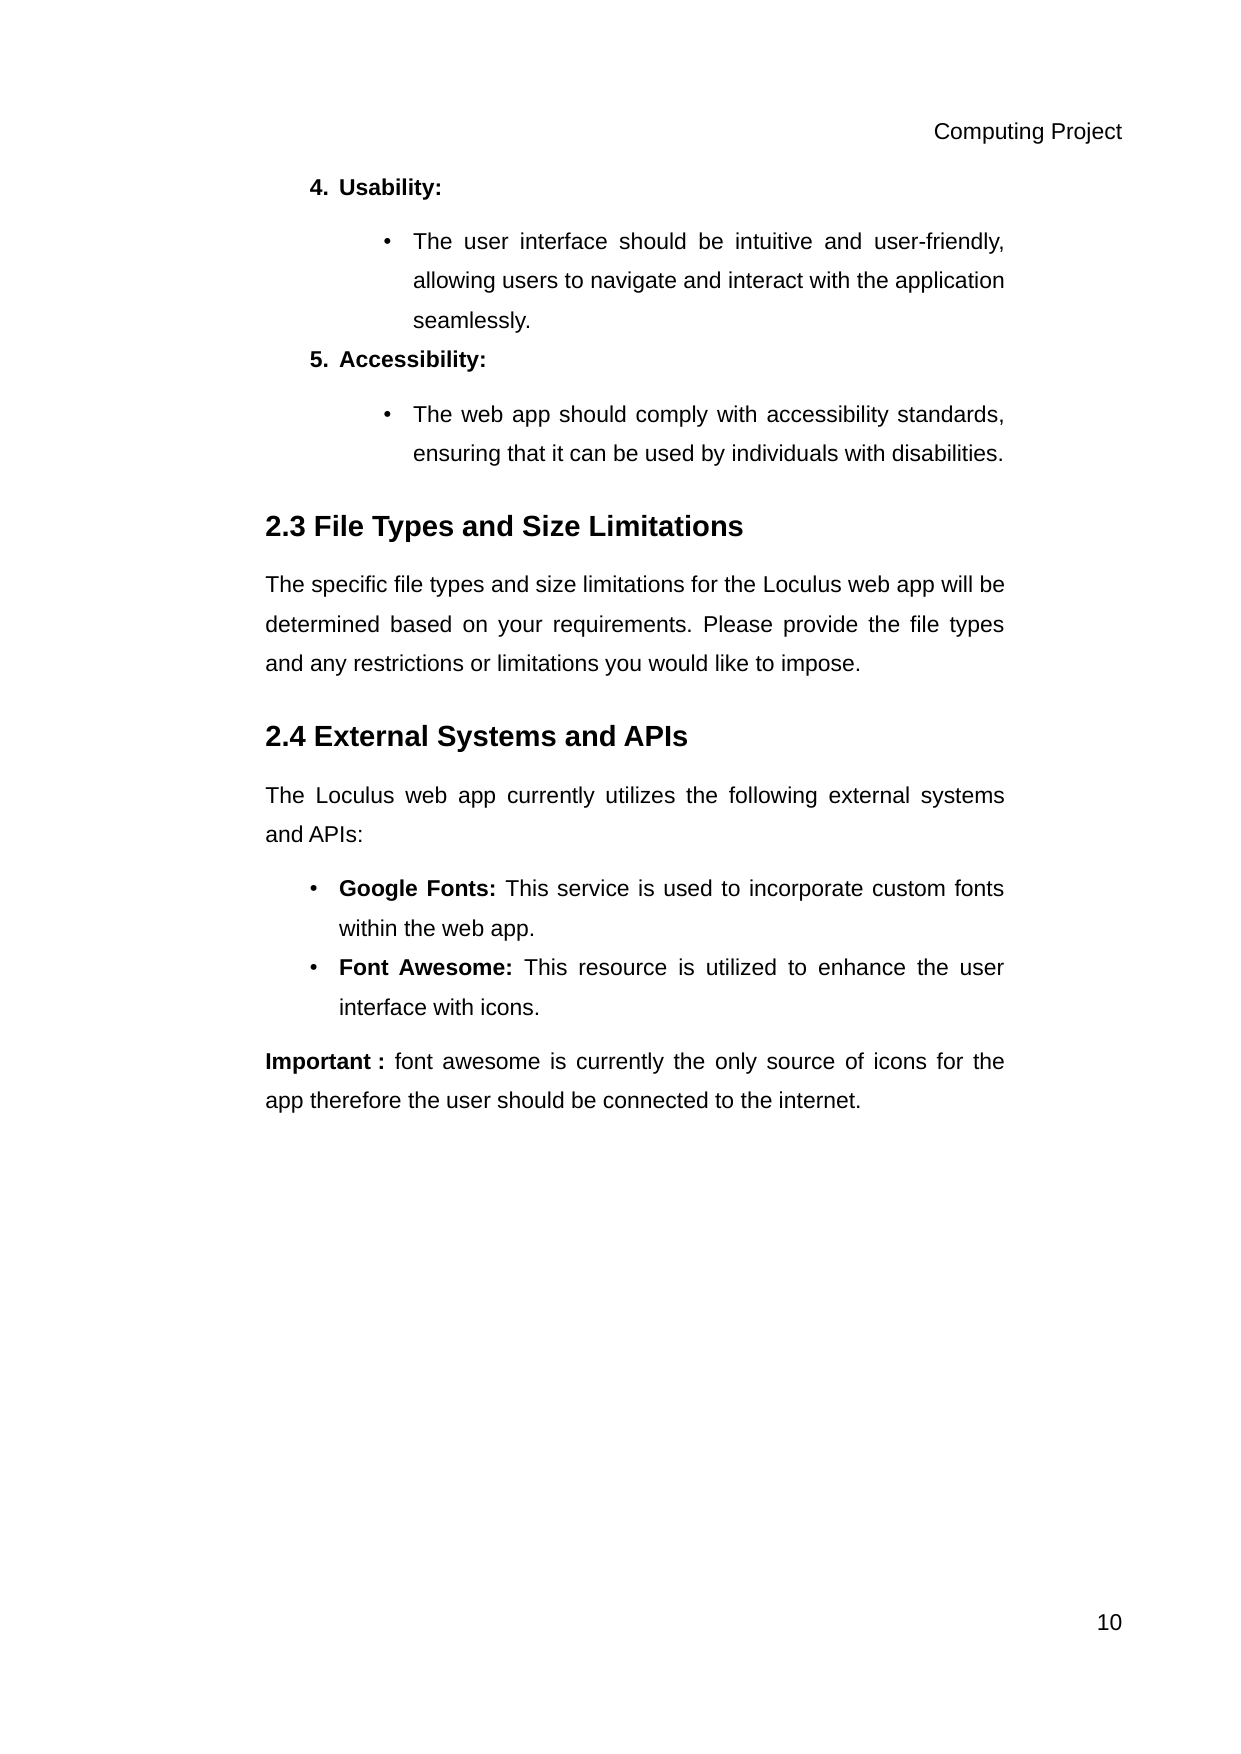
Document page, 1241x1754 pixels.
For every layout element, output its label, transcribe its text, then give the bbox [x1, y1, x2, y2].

list The user interface should be intuitive and user-friendly, allowing users to navigate and interact with the application seamlessly. [383, 228, 1005, 333]
list Usability: [309, 174, 1005, 200]
list Google Fonts: This service is used to incorporate custom fonts within the web app. [309, 875, 1005, 941]
list Font Awesome: This resource is utilized to enhance the user interface with icons. [309, 954, 1005, 1020]
subtitle 2.3 File Types and Size Limitations [265, 509, 1005, 542]
text The specific file types and size limitations for the Loculus web app will be determined based on your requirements. Please provide the file types and any restrictions or limitations you would like to impose. [265, 571, 1005, 677]
subtitle 2.4 External Systems and APIs [265, 719, 1005, 753]
text The Loculus web app currently utilizes the following external systems and APIs: [265, 782, 1005, 848]
list The web app should comply with accessibility standards, ensuring that it can be used by individuals with disabilities. [383, 401, 1005, 466]
text Important : font awesome is currently the only source of icons for the app therefore the user should be connected to the internet. [265, 1048, 1005, 1114]
list Accessibility: [309, 346, 1005, 373]
